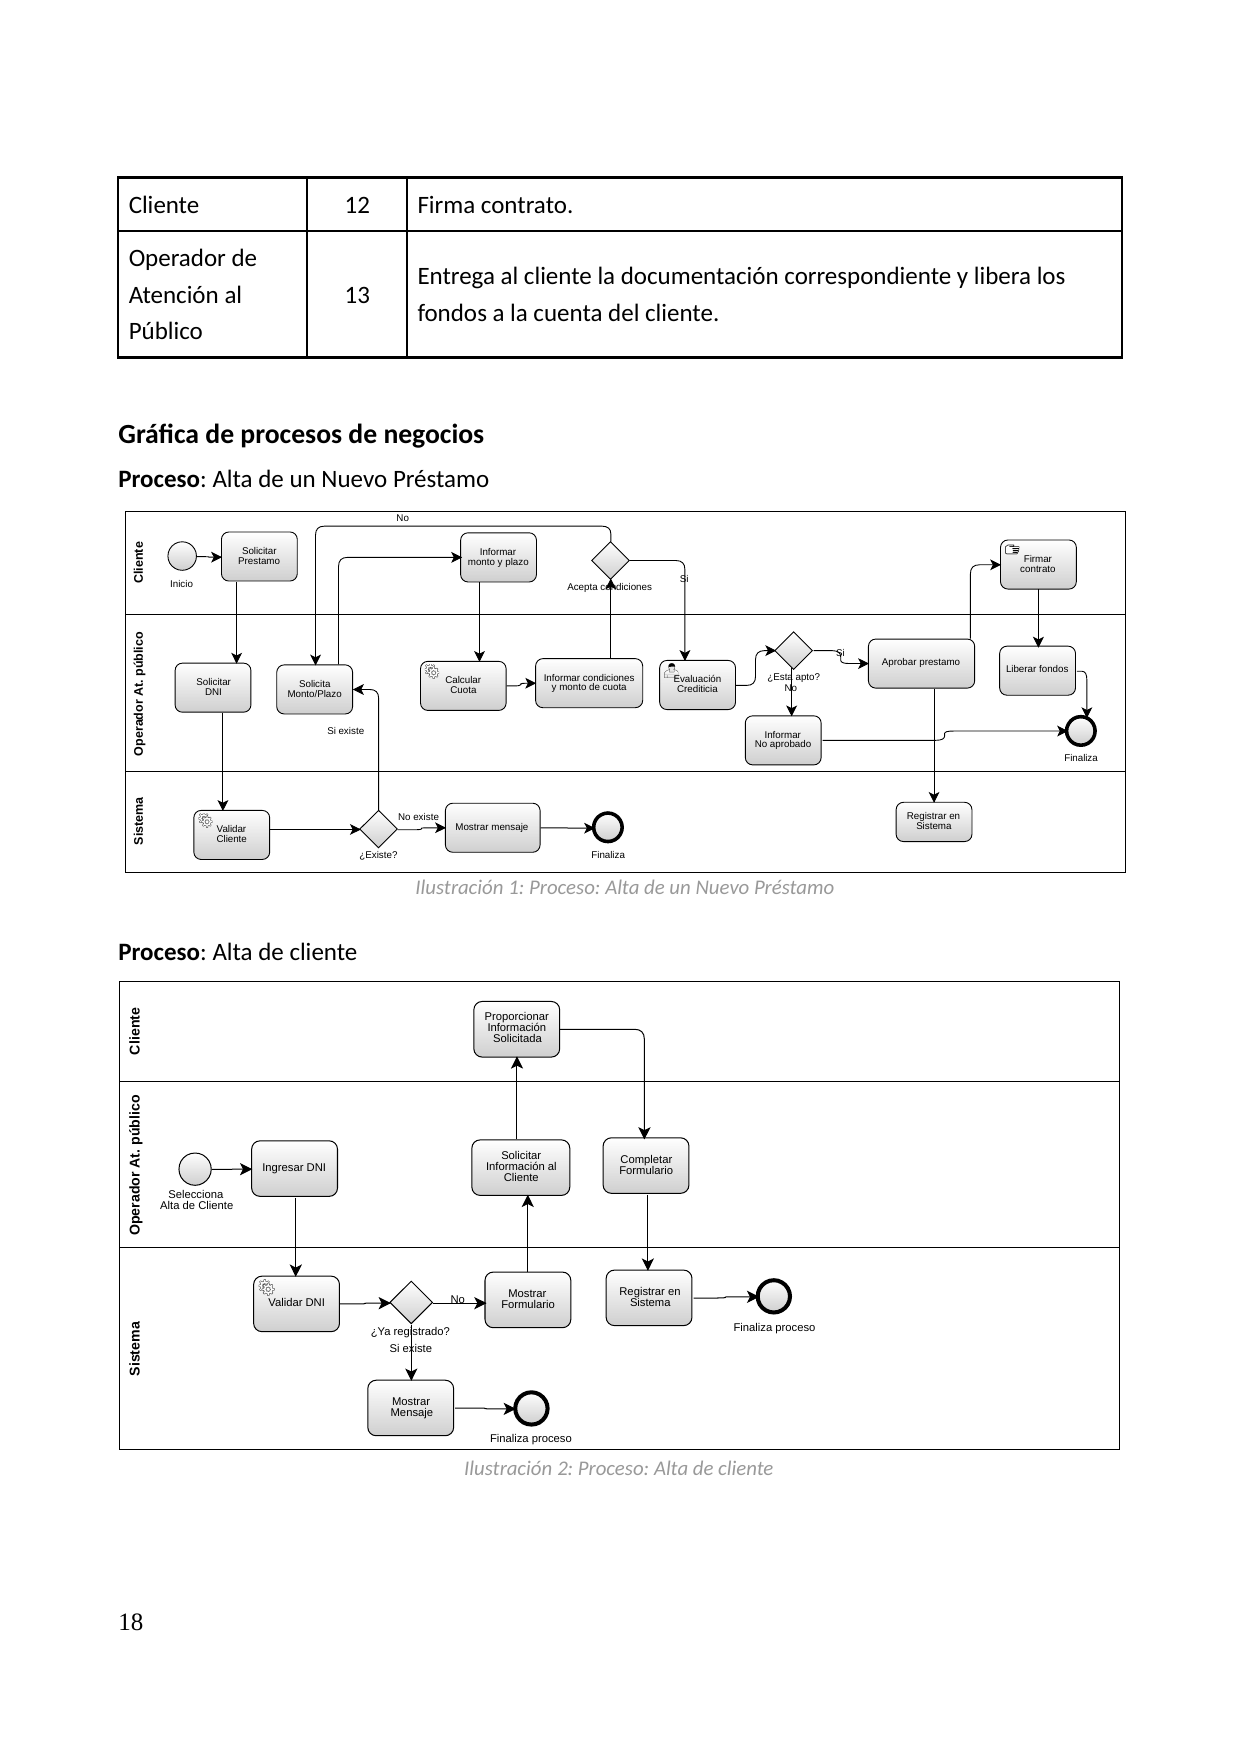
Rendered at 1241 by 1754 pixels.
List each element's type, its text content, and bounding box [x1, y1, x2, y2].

text Ilustración 2: Proceso: Alta de cliente [118, 980, 1122, 1481]
table_cell Operador de Atención al Público [119, 232, 306, 356]
table_cell 12 [308, 179, 406, 230]
table_cell 13 [308, 232, 406, 356]
subtitle Gráfica de procesos de negocios [118, 417, 1122, 451]
table_cell Entrega al cliente la documentación correspondiente y libera los fondos a la cuenta del cliente. [408, 232, 1121, 356]
text Ilustración 1: Proceso: Alta de un Nuevo Préstamo [124, 510, 1128, 899]
text Proceso: Alta de un Nuevo Préstamo Proceso: Alta de cliente [118, 463, 1128, 980]
text [118, 1481, 1122, 1548]
table_cell Cliente [119, 179, 306, 230]
table_cell Firma contrato. [408, 179, 1121, 230]
